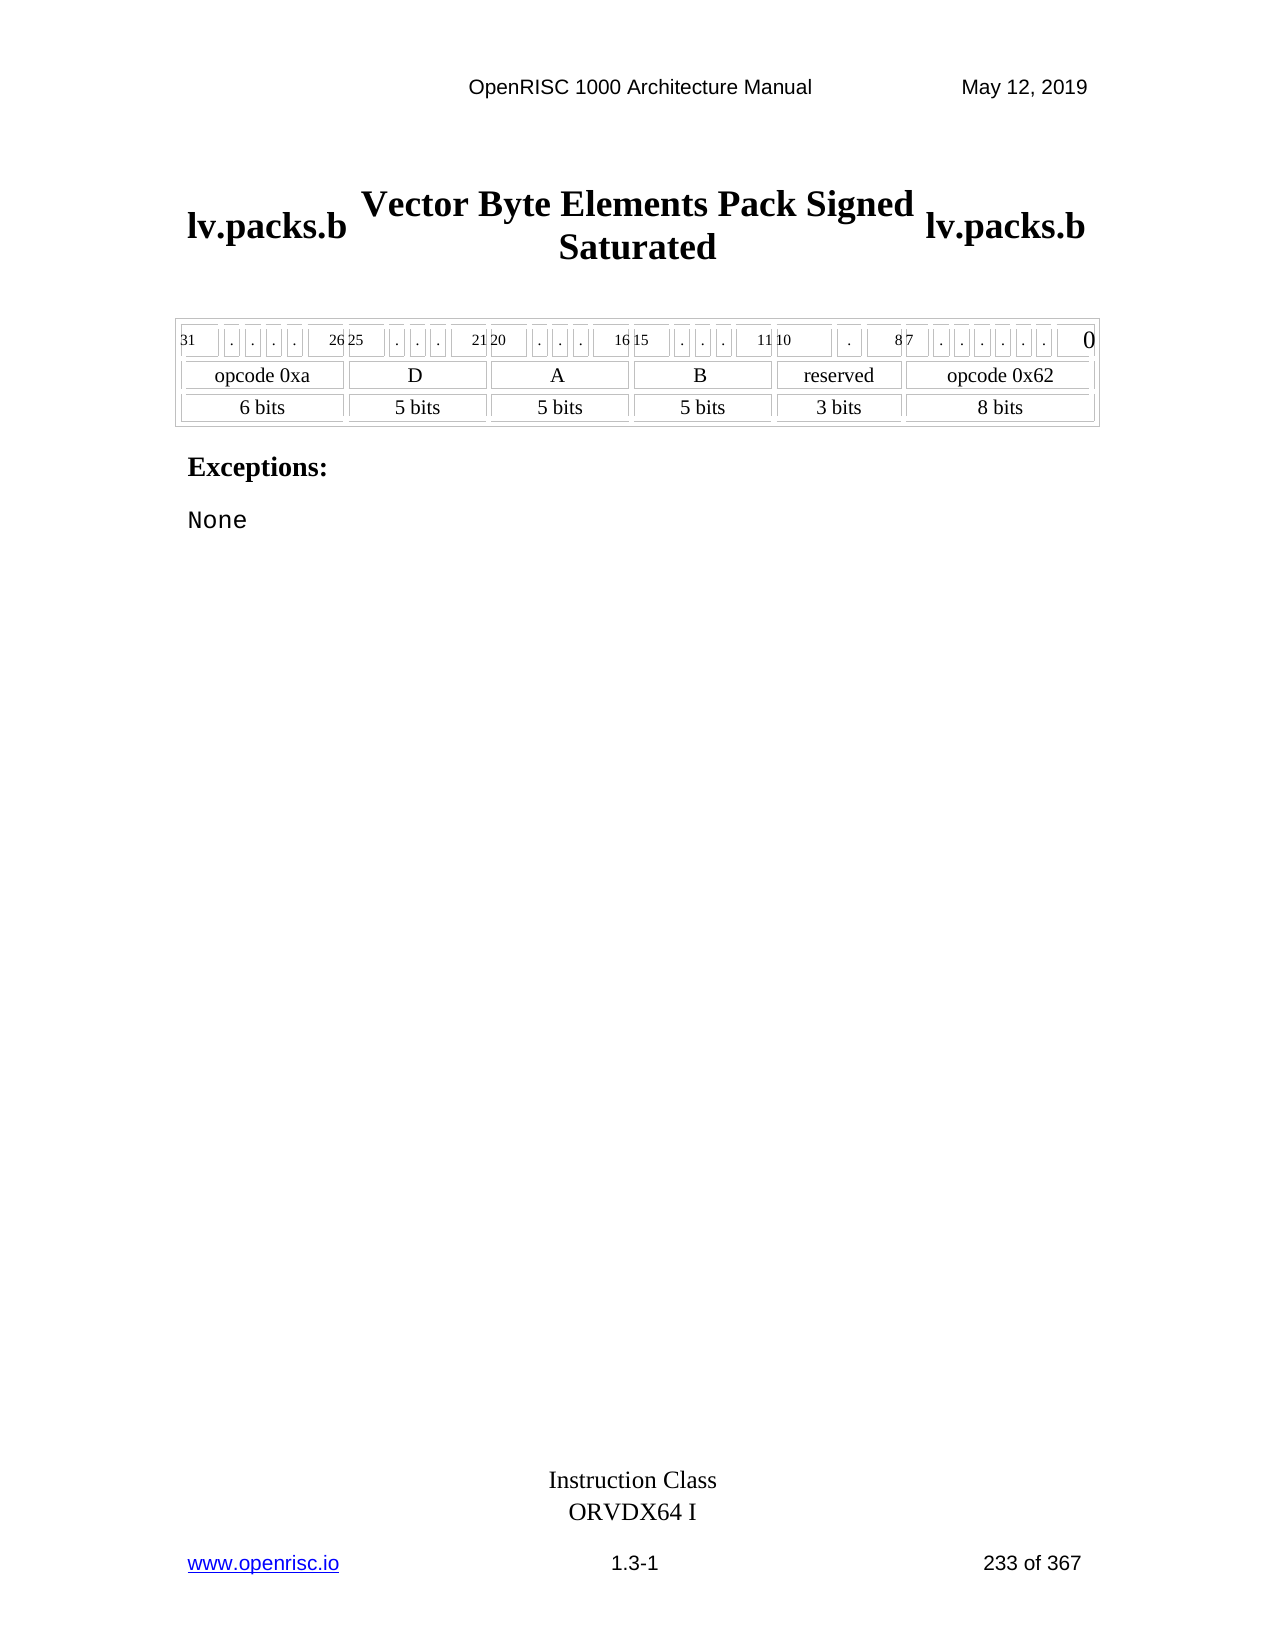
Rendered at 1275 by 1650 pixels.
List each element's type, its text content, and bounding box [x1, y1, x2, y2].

text None [187, 508, 1087, 536]
text Exceptions: [187, 450, 1087, 483]
